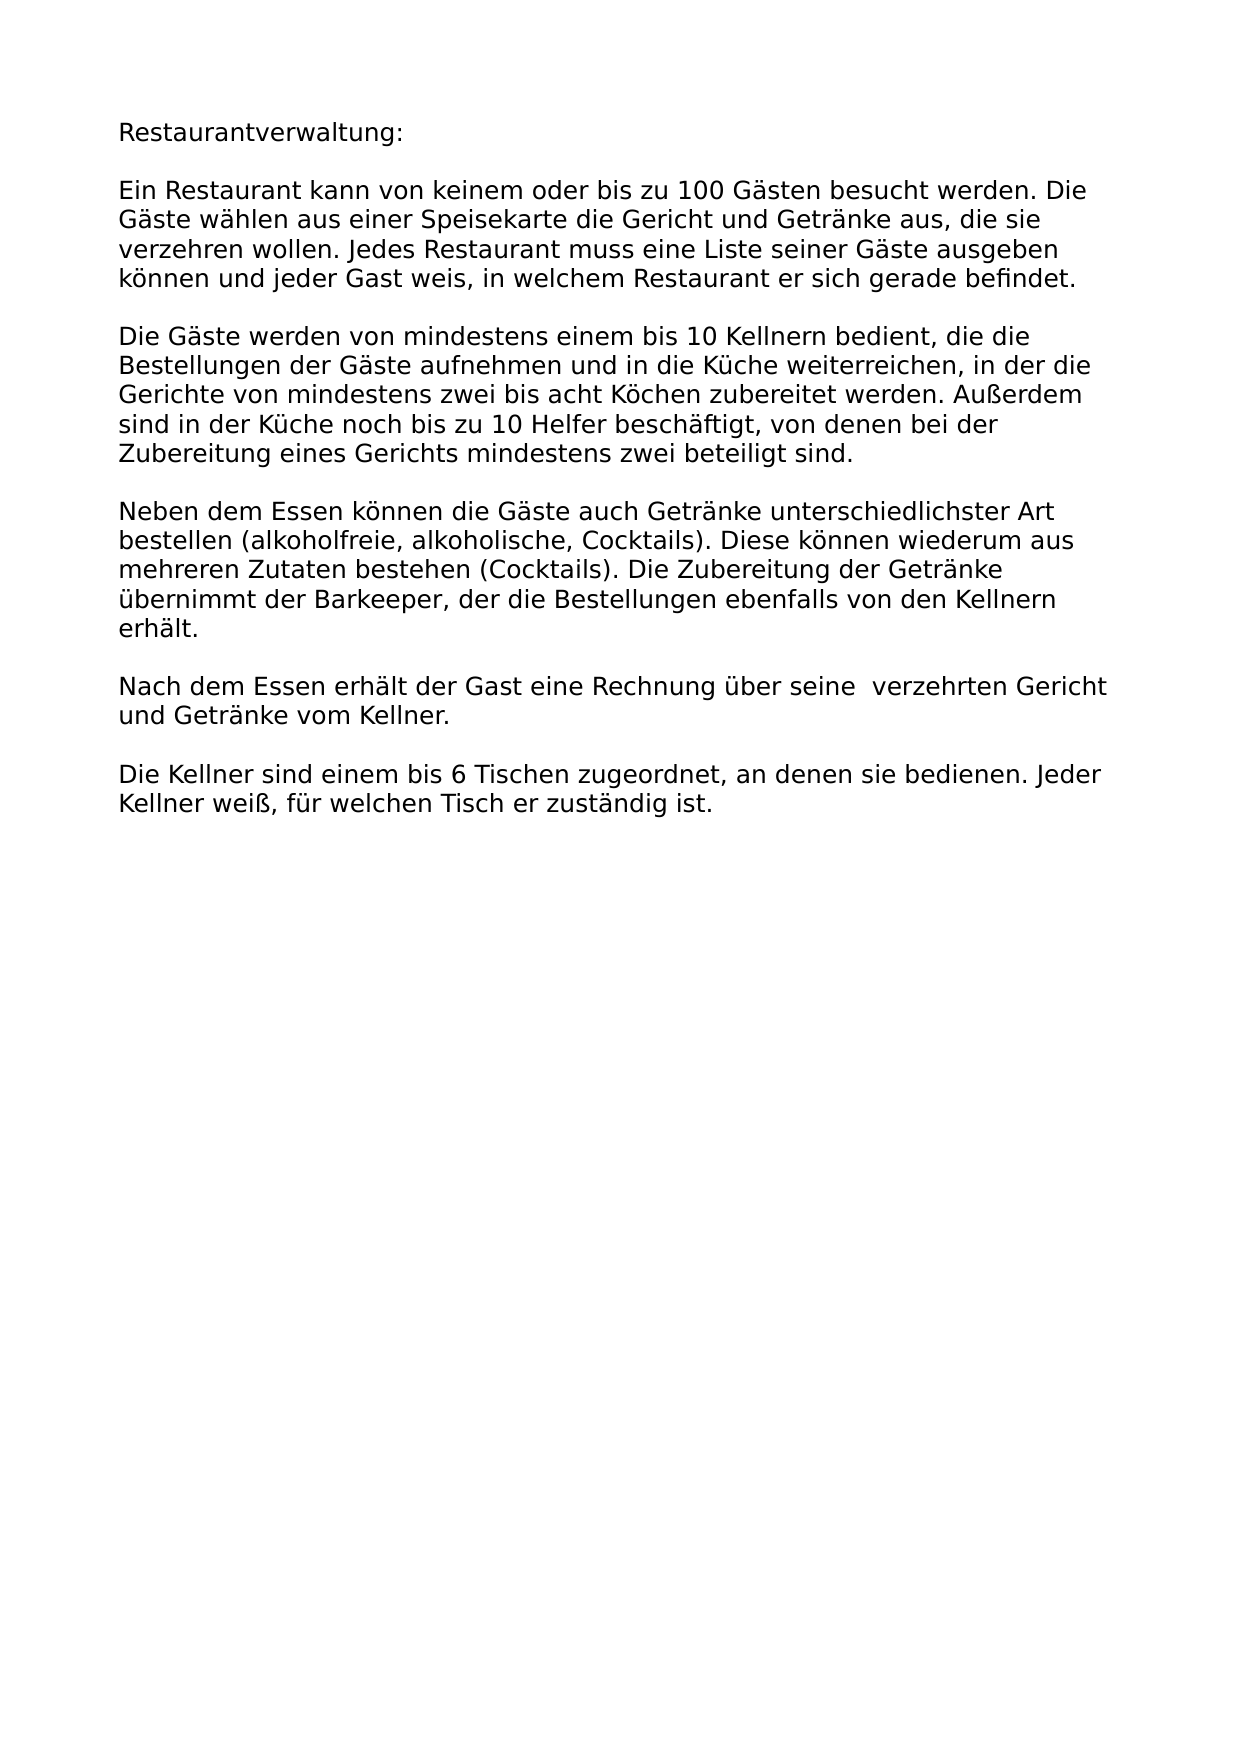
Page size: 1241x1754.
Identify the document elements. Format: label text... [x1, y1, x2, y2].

text Die Gäste werden von mindestens einem bis 10 Kellnern bedient, die die Bestellungen der Gäste aufnehmen und in die Küche weiterreichen, in der die Gerichte von mindestens zwei bis acht Köchen zubereitet werden. Außerdem sind in der Küche noch bis zu 10 Helfer beschäftigt, von denen bei der Zubereitung eines Gerichts mindestens zwei beteiligt sind. [118, 322, 1122, 468]
text Die Kellner sind einem bis 6 Tischen zugeordnet, an denen sie bedienen. Jeder Kellner weiß, für welchen Tisch er zuständig ist. [118, 760, 1122, 818]
text Restaurantverwaltung: [118, 118, 1122, 147]
text Nach dem Essen erhält der Gast eine Rechnung über seine verzehrten Gericht und Getränke vom Kellner. [118, 672, 1122, 731]
text Ein Restaurant kann von keinem oder bis zu 100 Gästen besucht werden. Die Gäste wählen aus einer Speisekarte die Gericht und Getränke aus, die sie verzehren wollen. Jedes Restaurant muss eine Liste seiner Gäste ausgeben können und jeder Gast weis, in welchem Restaurant er sich gerade befindet. [118, 176, 1122, 293]
text Neben dem Essen können die Gäste auch Getränke unterschiedlichster Art bestellen (alkoholfreie, alkoholische, Cocktails). Diese können wiederum aus mehreren Zutaten bestehen (Cocktails). Die Zubereitung der Getränke übernimmt der Barkeeper, der die Bestellungen ebenfalls von den Kellnern erhält. [118, 497, 1122, 643]
